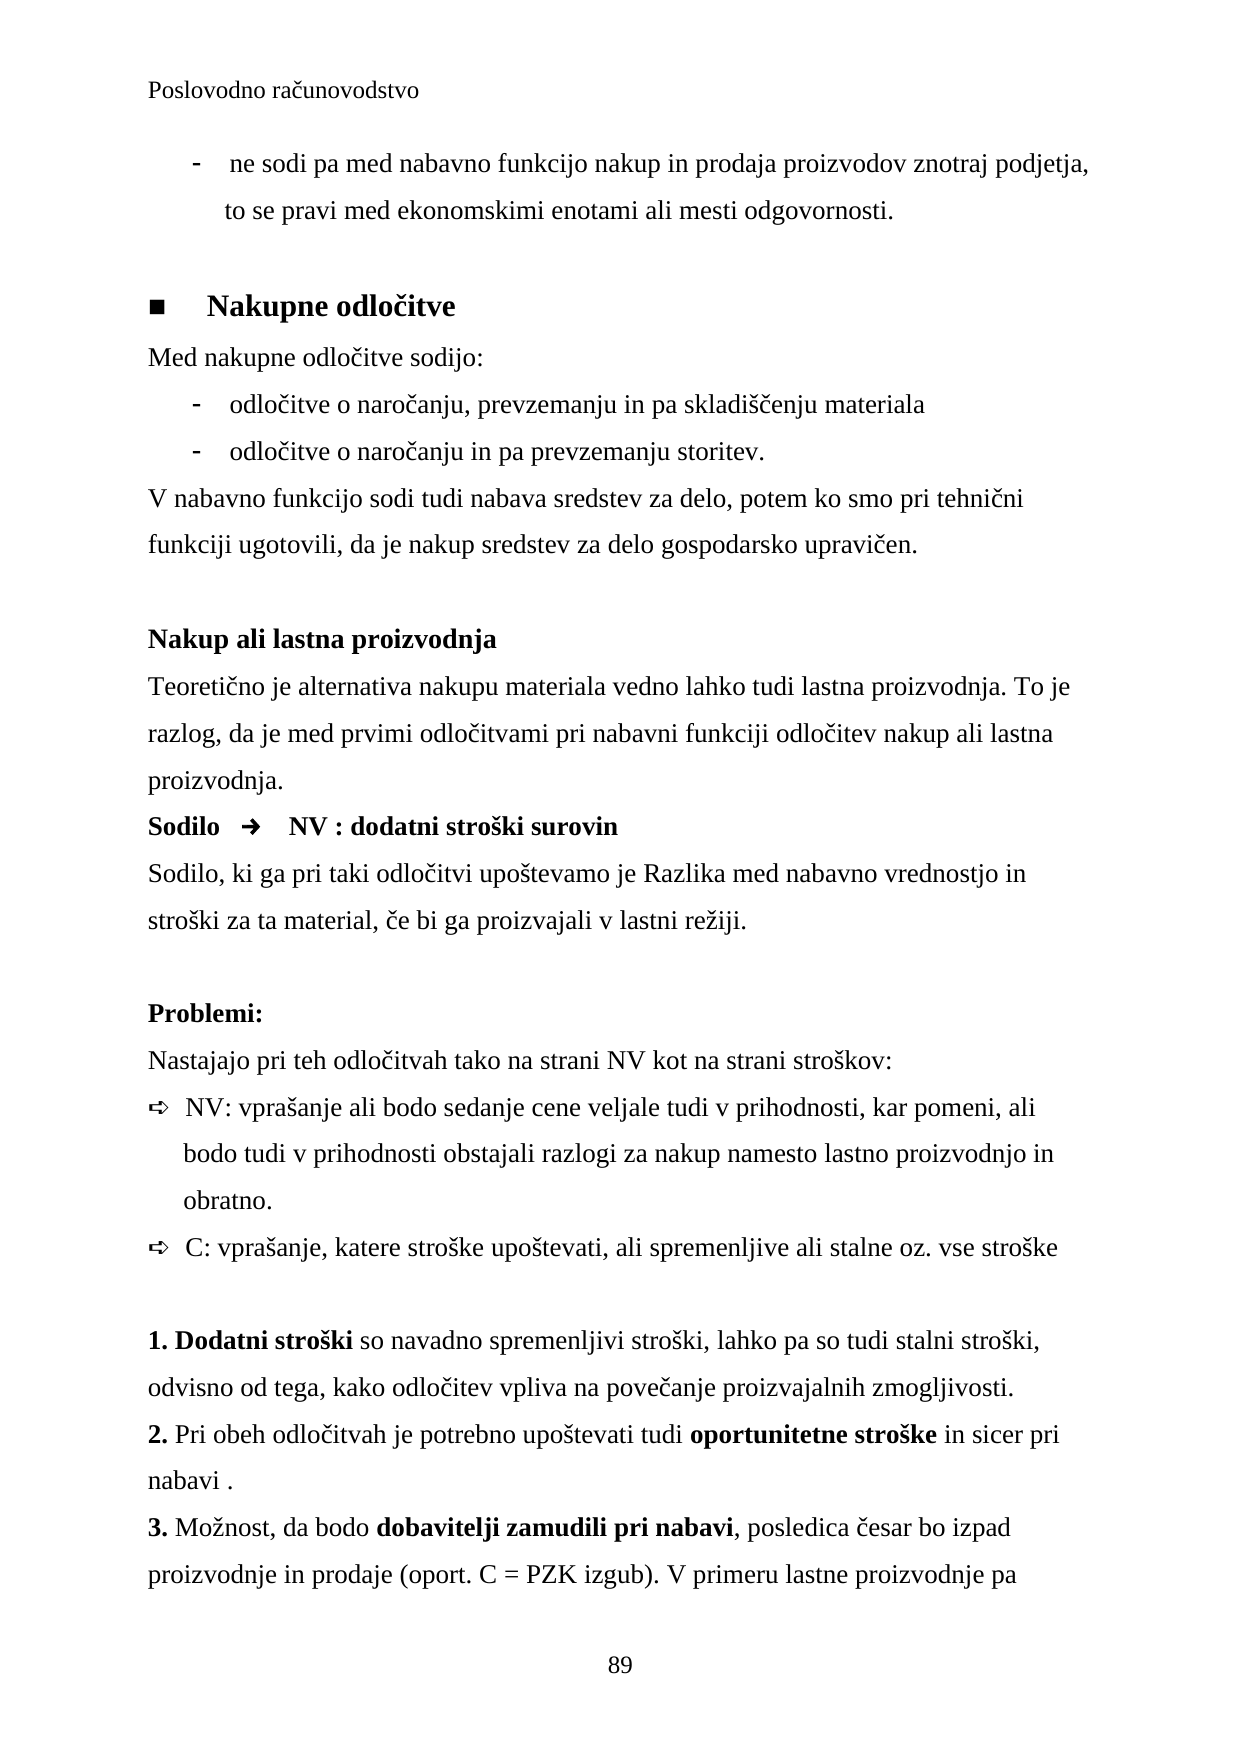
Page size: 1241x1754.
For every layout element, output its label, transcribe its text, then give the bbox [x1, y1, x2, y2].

text Med nakupne odločitve sodijo: [148, 342, 1093, 373]
text Teoretično je alternativa nakupu materiala vedno lahko tudi lastna proizvodnja. To je razlog, da je med prvimi odločitvami pri nabavni funkciji odločitev nakup ali lastna proizvodnja. [148, 671, 1093, 795]
list ne sodi pa med nabavno funkcijo nakup in prodaja proizvodov znotraj podjetja, to se pravi med ekonomskimi enotami ali mesti odgovornosti. [192, 148, 1093, 226]
subtitle Sodilo  NV : dodatni stroški surovin [148, 811, 1093, 842]
text 3. Možnost, da bodo dobavitelji zamudili pri nabavi, posledica česar bo izpad proizvodnje in prodaje (oport. C = PZK izgub). V primeru lastne proizvodnje pa [148, 1511, 1093, 1589]
text 1. Dodatni stroški so navadno spremenljivi stroški, lahko pa so tudi stalni stroški, odvisno od tega, kako odločitev vpliva na povečanje proizvajalnih zmogljivosti. [148, 1324, 1093, 1402]
text Nakup ali lastna proizvodnja [148, 622, 1093, 654]
text Nastajajo pri teh odločitvah tako na strani NV kot na strani stroškov: [148, 1044, 1093, 1075]
list odločitve o naročanju in pa prevzemanju storitev. [192, 435, 1093, 466]
list NV: vprašanje ali bodo sedanje cene veljale tudi v prihodnosti, kar pomeni, ali bodo tudi v prihodnosti obstajali razlogi za nakup namesto lastno proizvodnjo in obratno. [148, 1091, 1093, 1215]
text Sodilo, ki ga pri taki odločitvi upoštevamo je Razlika med nabavno vrednostjo in stroški za ta material, če bi ga proizvajali v lastni režiji. [148, 857, 1093, 935]
text V nabavno funkcijo sodi tudi nabava sredstev za delo, potem ko smo pri tehnični funkciji ugotovili, da je nakup sredstev za delo gospodarsko upravičen. [148, 482, 1093, 560]
text Problemi: [148, 997, 1093, 1028]
list odločitve o naročanju, prevzemanju in pa skladiščenju materiala [192, 388, 1093, 419]
list C: vprašanje, katere stroške upoštevati, ali spremenljive ali stalne oz. vse stroške [148, 1231, 1093, 1262]
text 2. Pri obeh odločitvah je potrebno upoštevati tudi oportunitetne stroške in sicer pri nabavi . [148, 1418, 1093, 1496]
list Nakupne odločitve [148, 288, 1093, 324]
